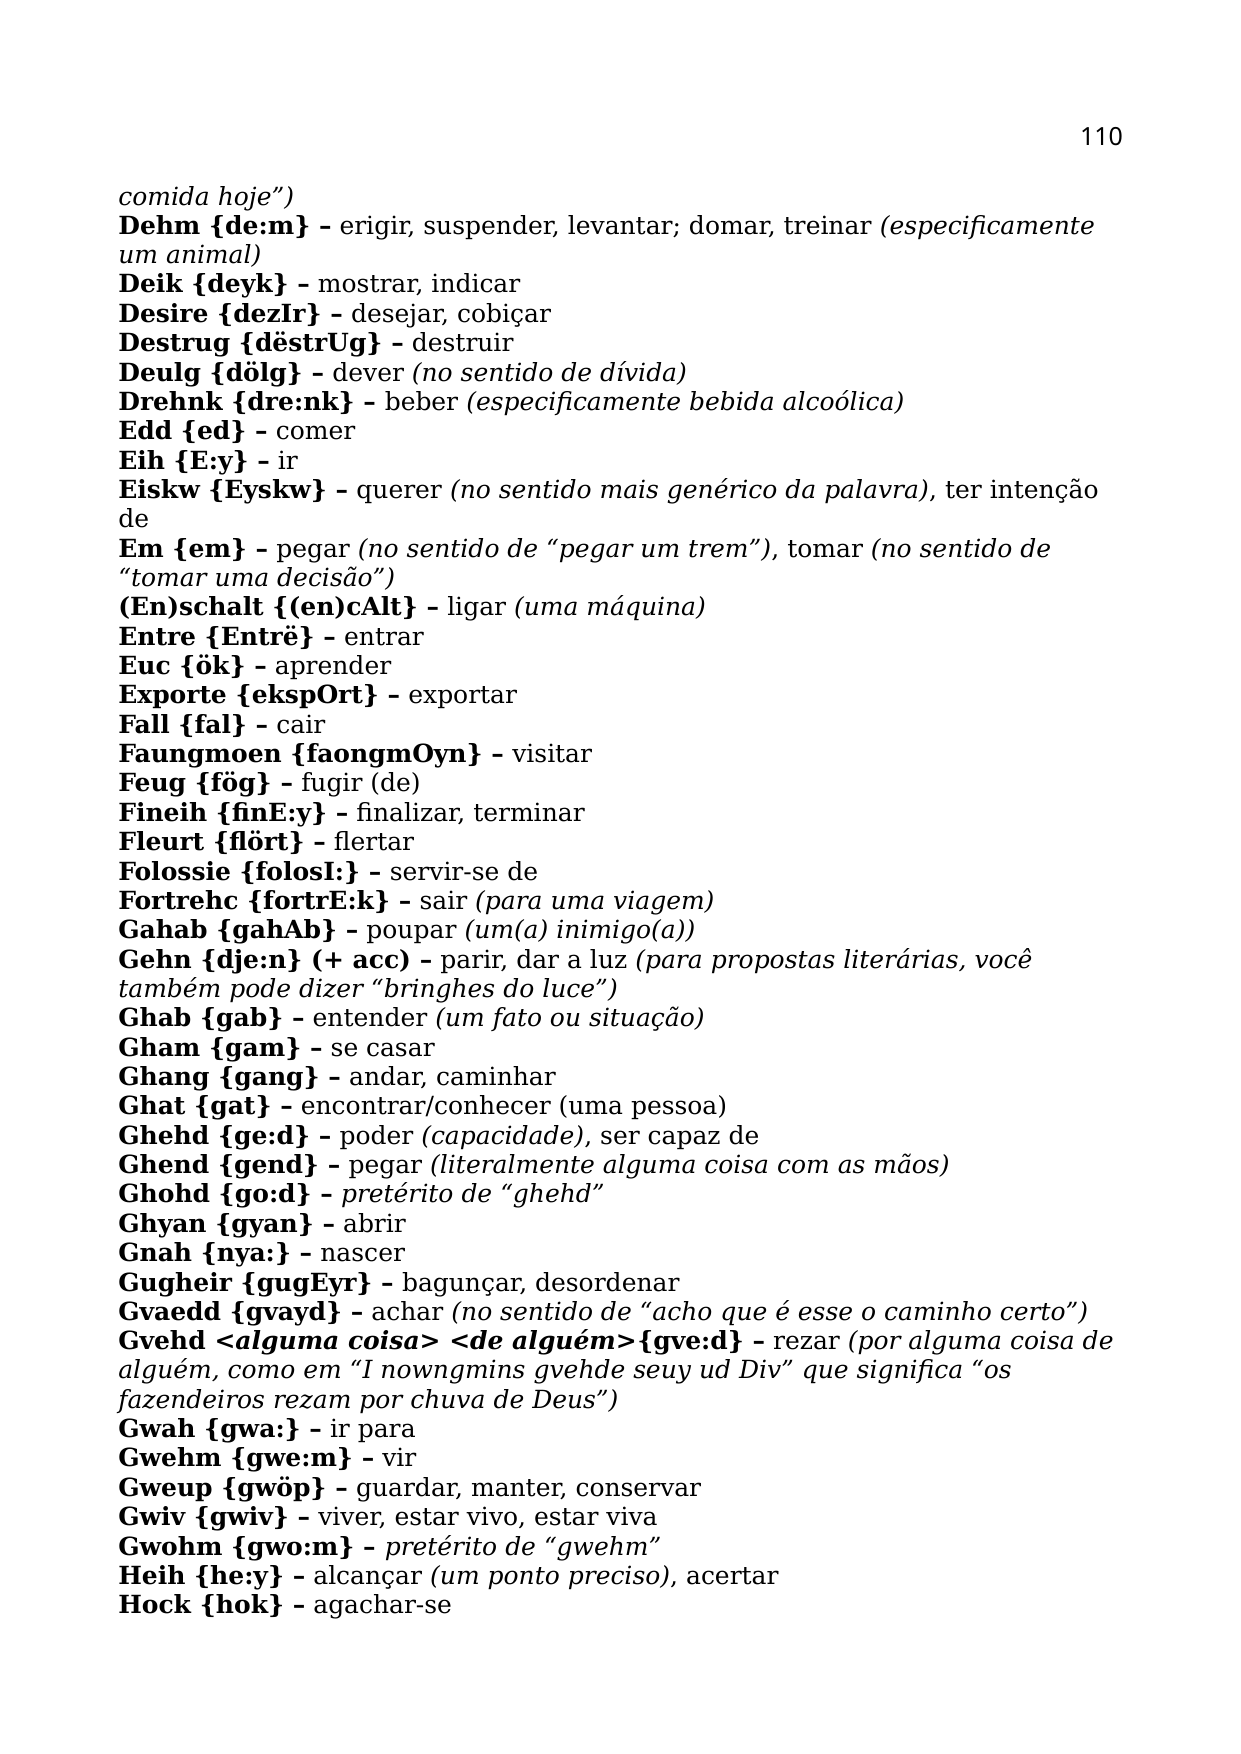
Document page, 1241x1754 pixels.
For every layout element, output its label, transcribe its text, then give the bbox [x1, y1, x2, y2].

text Gwehm {gwe:m} – vir [118, 1443, 1123, 1473]
text Ghang {gang} – andar, caminhar [118, 1062, 1123, 1091]
text Ghehd {ge:d} – poder (capacidade), ser capaz de [118, 1121, 1123, 1150]
text Fortrehc {fortrE:k} – sair (para uma viagem) [118, 886, 1123, 915]
text Faungmoen {faongmOyn} – visitar [118, 739, 1123, 768]
text Ghend {gend} – pegar (literalmente alguma coisa com as mãos) [118, 1150, 1123, 1179]
text Gwiv {gwiv} – viver, estar vivo, estar viva [118, 1502, 1123, 1531]
text Exporte {ekspOrt} – exportar [118, 680, 1123, 709]
text Gweup {gwöp} – guardar, manter, conservar [118, 1473, 1123, 1502]
text Gnah {nya:} – nascer [118, 1238, 1123, 1267]
text Drehnk {dre:nk} – beber (especificamente bebida alcoólica) [118, 387, 1123, 416]
text Ghab {gab} – entender (um fato ou situação) [118, 1003, 1123, 1032]
text Entre {Entrë} – entrar [118, 621, 1123, 651]
text Ghohd {go:d} – pretérito de “ghehd” [118, 1179, 1123, 1209]
text Fleurt {flört} – flertar [118, 827, 1123, 856]
text Em {em} – pegar (no sentido de “pegar um trem”), tomar (no sentido de “tomar uma decisão”) [118, 533, 1123, 592]
text Destrug {dëstrUg} – destruir [118, 328, 1123, 357]
text Deulg {dölg} – dever (no sentido de dívida) [118, 357, 1123, 387]
text Desire {dezIr} – desejar, cobiçar [118, 299, 1123, 328]
text Gugheir {gugEyr} – bagunçar, desordenar [118, 1267, 1123, 1297]
text Ghyan {gyan} – abrir [118, 1209, 1123, 1238]
text Gham {gam} – se casar [118, 1032, 1123, 1062]
text Gvaedd {gvayd} – achar (no sentido de “acho que é esse o caminho certo”) [118, 1297, 1123, 1326]
text Fall {fal} – cair [118, 709, 1123, 739]
text Gvehd <alguma coisa> <de alguém>{gve:d} – rezar (por alguma coisa de alguém, como em “I nowngmins gvehde seuy ud Div” que significa “os fazendeiros rezam por chuva de Deus”) [118, 1326, 1123, 1414]
text Edd {ed} – comer [118, 416, 1123, 446]
text Gwohm {gwo:m} – pretérito de “gwehm” [118, 1531, 1123, 1561]
text Ghat {gat} – encontrar/conhecer (uma pessoa) [118, 1091, 1123, 1121]
text Gahab {gahAb} – poupar (um(a) inimigo(a)) [118, 915, 1123, 944]
text Euc {ök} – aprender [118, 651, 1123, 680]
text (En)schalt {(en)cAlt} – ligar (uma máquina) [118, 592, 1123, 621]
text Eih {E:y} – ir [118, 446, 1123, 475]
text Hock {hok} – agachar-se [118, 1590, 1123, 1619]
text Fineih {finE:y} – finalizar, terminar [118, 798, 1123, 827]
text Gehn {dje:n} (+ acc) – parir, dar a luz (para propostas literárias, você também pode dizer “bringhes do luce”) [118, 944, 1123, 1003]
text Gwah {gwa:} – ir para [118, 1414, 1123, 1443]
text Eiskw {Eyskw} – querer (no sentido mais genérico da palavra), ter intenção de [118, 475, 1123, 533]
text Feug {fög} – fugir (de) [118, 768, 1123, 798]
text Dehm {de:m} – erigir, suspender, levantar; domar, treinar (especificamente um animal) [118, 211, 1123, 269]
text comida hoje”) [118, 182, 1123, 211]
text Deik {deyk} – mostrar, indicar [118, 269, 1123, 299]
text Heih {he:y} – alcançar (um ponto preciso), acertar [118, 1561, 1123, 1590]
text Folossie {folosI:} – servir-se de [118, 856, 1123, 886]
